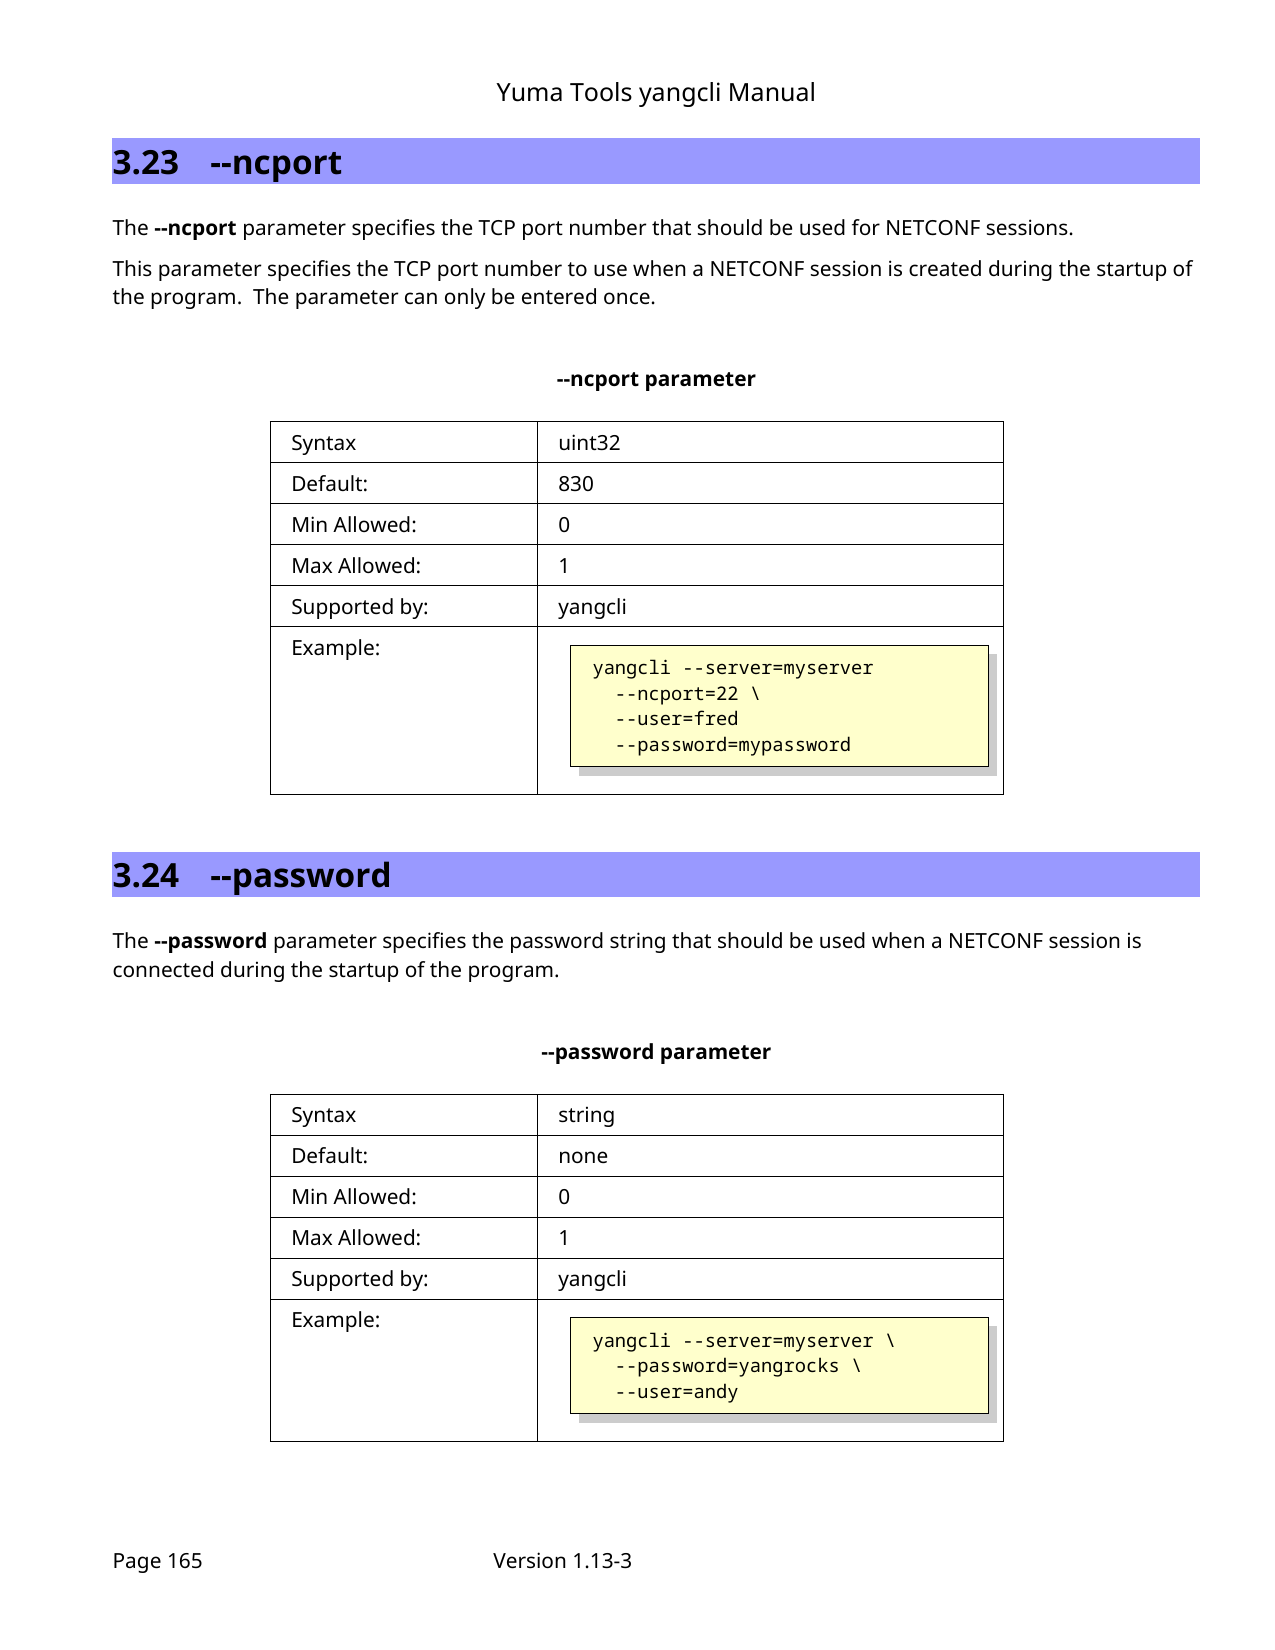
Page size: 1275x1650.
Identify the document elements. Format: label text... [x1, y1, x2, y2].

table_cell yangcli --server=myserver --ncport=22 \ --user=fred --password=mypassword [538, 627, 1003, 793]
text The --password parameter specifies the password string that should be used when a NETCONF session is connected during the startup of the program. [112, 927, 1200, 983]
table_cell Example: [271, 1300, 537, 1441]
table_cell Default: [271, 1136, 537, 1176]
table_cell Supported by: [271, 586, 537, 626]
table_cell Min Allowed: [271, 1177, 537, 1217]
table_cell Example: [271, 627, 537, 793]
text The --ncport parameter specifies the TCP port number that should be used for NETCONF sessions. [112, 213, 1200, 242]
table_cell Default: [271, 463, 537, 503]
table_cell yangcli [538, 1259, 1003, 1298]
table_cell 1 [538, 545, 1003, 585]
subtitle --ncport [112, 138, 1200, 184]
text This parameter specifies the TCP port number to use when a NETCONF session is created during the startup of the program. The parameter can only be entered once. [112, 254, 1200, 311]
table_cell 830 [538, 463, 1003, 503]
table_cell Max Allowed: [271, 1218, 537, 1258]
table_cell 0 [538, 1177, 1003, 1217]
subtitle --password parameter [127, 1037, 1185, 1065]
table_cell Max Allowed: [271, 545, 537, 585]
table_header Syntax [271, 422, 537, 462]
table_cell yangcli [538, 586, 1003, 626]
table_cell 0 [538, 504, 1003, 544]
subtitle --ncport parameter [127, 364, 1185, 393]
table_header Syntax [271, 1095, 537, 1135]
table_cell Min Allowed: [271, 504, 537, 544]
table_cell Supported by: [271, 1259, 537, 1298]
table_cell 1 [538, 1218, 1003, 1258]
table_header string [538, 1095, 1003, 1135]
table_cell none [538, 1136, 1003, 1176]
subtitle --password [112, 852, 1200, 897]
table_header uint32 [538, 422, 1003, 462]
table_cell yangcli --server=myserver \ --password=yangrocks \ --user=andy [538, 1300, 1003, 1441]
